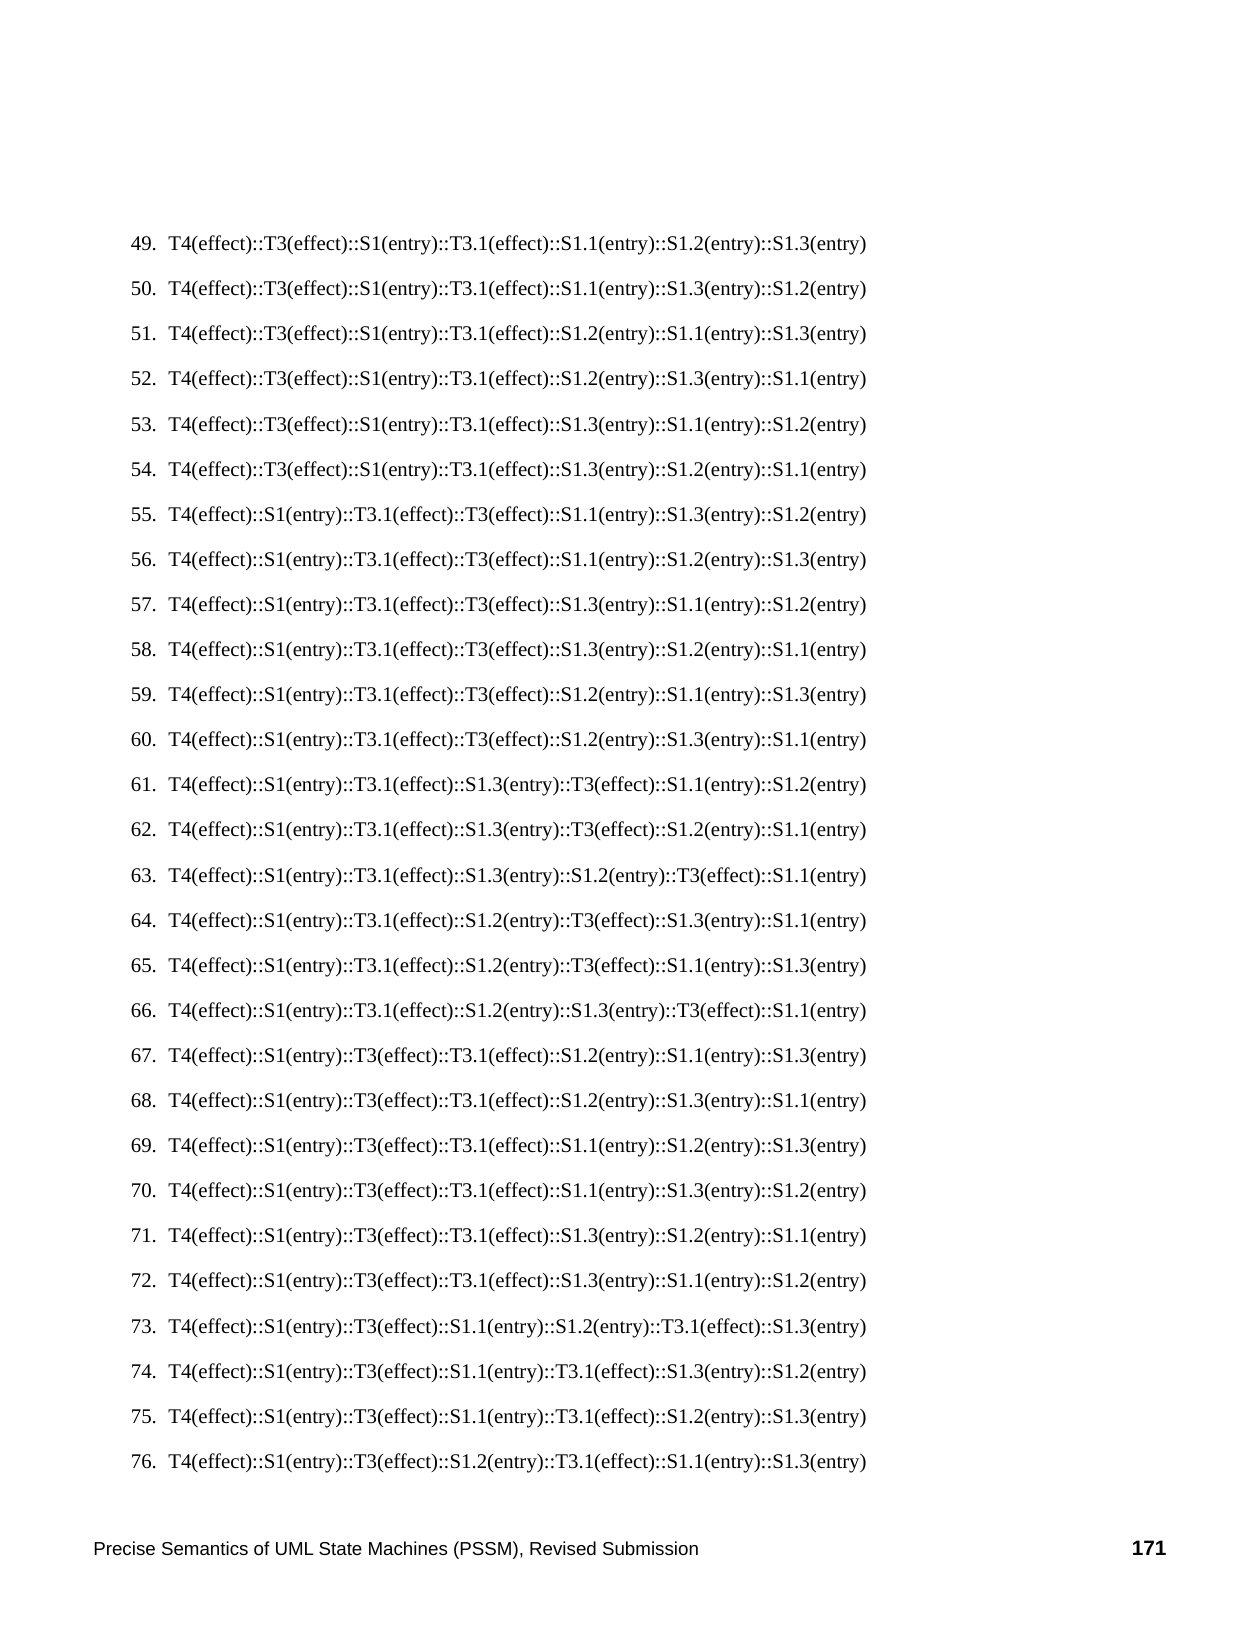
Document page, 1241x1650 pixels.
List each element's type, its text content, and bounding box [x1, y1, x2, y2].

list T4(effect)::T3(effect)::S1(entry)::T3.1(effect)::S1.1(entry)::S1.3(entry)::S1.2(entry) [131, 276, 1164, 300]
list T4(effect)::S1(entry)::T3.1(effect)::S1.3(entry)::S1.2(entry)::T3(effect)::S1.1(entry) [131, 862, 1164, 887]
list T4(effect)::S1(entry)::T3(effect)::T3.1(effect)::S1.2(entry)::S1.3(entry)::S1.1(entry) [131, 1088, 1164, 1112]
list T4(effect)::S1(entry)::T3.1(effect)::T3(effect)::S1.1(entry)::S1.3(entry)::S1.2(entry) [131, 502, 1164, 526]
list T4(effect)::T3(effect)::S1(entry)::T3.1(effect)::S1.1(entry)::S1.2(entry)::S1.3(entry) [131, 231, 1164, 255]
list T4(effect)::S1(entry)::T3.1(effect)::T3(effect)::S1.3(entry)::S1.1(entry)::S1.2(entry) [131, 592, 1164, 616]
list T4(effect)::T3(effect)::S1(entry)::T3.1(effect)::S1.3(entry)::S1.1(entry)::S1.2(entry) [131, 411, 1164, 436]
list T4(effect)::S1(entry)::T3(effect)::T3.1(effect)::S1.2(entry)::S1.1(entry)::S1.3(entry) [131, 1043, 1164, 1067]
list T4(effect)::S1(entry)::T3(effect)::T3.1(effect)::S1.3(entry)::S1.2(entry)::S1.1(entry) [131, 1223, 1164, 1247]
list T4(effect)::S1(entry)::T3(effect)::S1.1(entry)::T3.1(effect)::S1.2(entry)::S1.3(entry) [131, 1404, 1164, 1428]
list T4(effect)::S1(entry)::T3.1(effect)::T3(effect)::S1.1(entry)::S1.2(entry)::S1.3(entry) [131, 547, 1164, 571]
list T4(effect)::S1(entry)::T3.1(effect)::S1.3(entry)::T3(effect)::S1.1(entry)::S1.2(entry) [131, 772, 1164, 796]
list T4(effect)::S1(entry)::T3.1(effect)::T3(effect)::S1.2(entry)::S1.1(entry)::S1.3(entry) [131, 682, 1164, 706]
list T4(effect)::T3(effect)::S1(entry)::T3.1(effect)::S1.2(entry)::S1.1(entry)::S1.3(entry) [131, 321, 1164, 345]
list T4(effect)::S1(entry)::T3(effect)::T3.1(effect)::S1.3(entry)::S1.1(entry)::S1.2(entry) [131, 1268, 1164, 1292]
list T4(effect)::S1(entry)::T3.1(effect)::S1.2(entry)::T3(effect)::S1.1(entry)::S1.3(entry) [131, 953, 1164, 977]
list T4(effect)::S1(entry)::T3.1(effect)::T3(effect)::S1.2(entry)::S1.3(entry)::S1.1(entry) [131, 727, 1164, 751]
list T4(effect)::S1(entry)::T3(effect)::S1.1(entry)::T3.1(effect)::S1.3(entry)::S1.2(entry) [131, 1359, 1164, 1383]
list T4(effect)::S1(entry)::T3.1(effect)::T3(effect)::S1.3(entry)::S1.2(entry)::S1.1(entry) [131, 637, 1164, 661]
list T4(effect)::S1(entry)::T3.1(effect)::S1.2(entry)::T3(effect)::S1.3(entry)::S1.1(entry) [131, 908, 1164, 932]
list T4(effect)::S1(entry)::T3(effect)::T3.1(effect)::S1.1(entry)::S1.3(entry)::S1.2(entry) [131, 1178, 1164, 1202]
list T4(effect)::S1(entry)::T3(effect)::S1.1(entry)::S1.2(entry)::T3.1(effect)::S1.3(entry) [131, 1313, 1164, 1338]
list T4(effect)::S1(entry)::T3.1(effect)::S1.3(entry)::T3(effect)::S1.2(entry)::S1.1(entry) [131, 817, 1164, 841]
list T4(effect)::T3(effect)::S1(entry)::T3.1(effect)::S1.3(entry)::S1.2(entry)::S1.1(entry) [131, 457, 1164, 481]
list T4(effect)::S1(entry)::T3(effect)::T3.1(effect)::S1.1(entry)::S1.2(entry)::S1.3(entry) [131, 1133, 1164, 1157]
list T4(effect)::T3(effect)::S1(entry)::T3.1(effect)::S1.2(entry)::S1.3(entry)::S1.1(entry) [131, 366, 1164, 390]
list T4(effect)::S1(entry)::T3(effect)::S1.2(entry)::T3.1(effect)::S1.1(entry)::S1.3(entry) [131, 1449, 1164, 1473]
list T4(effect)::S1(entry)::T3.1(effect)::S1.2(entry)::S1.3(entry)::T3(effect)::S1.1(entry) [131, 998, 1164, 1022]
